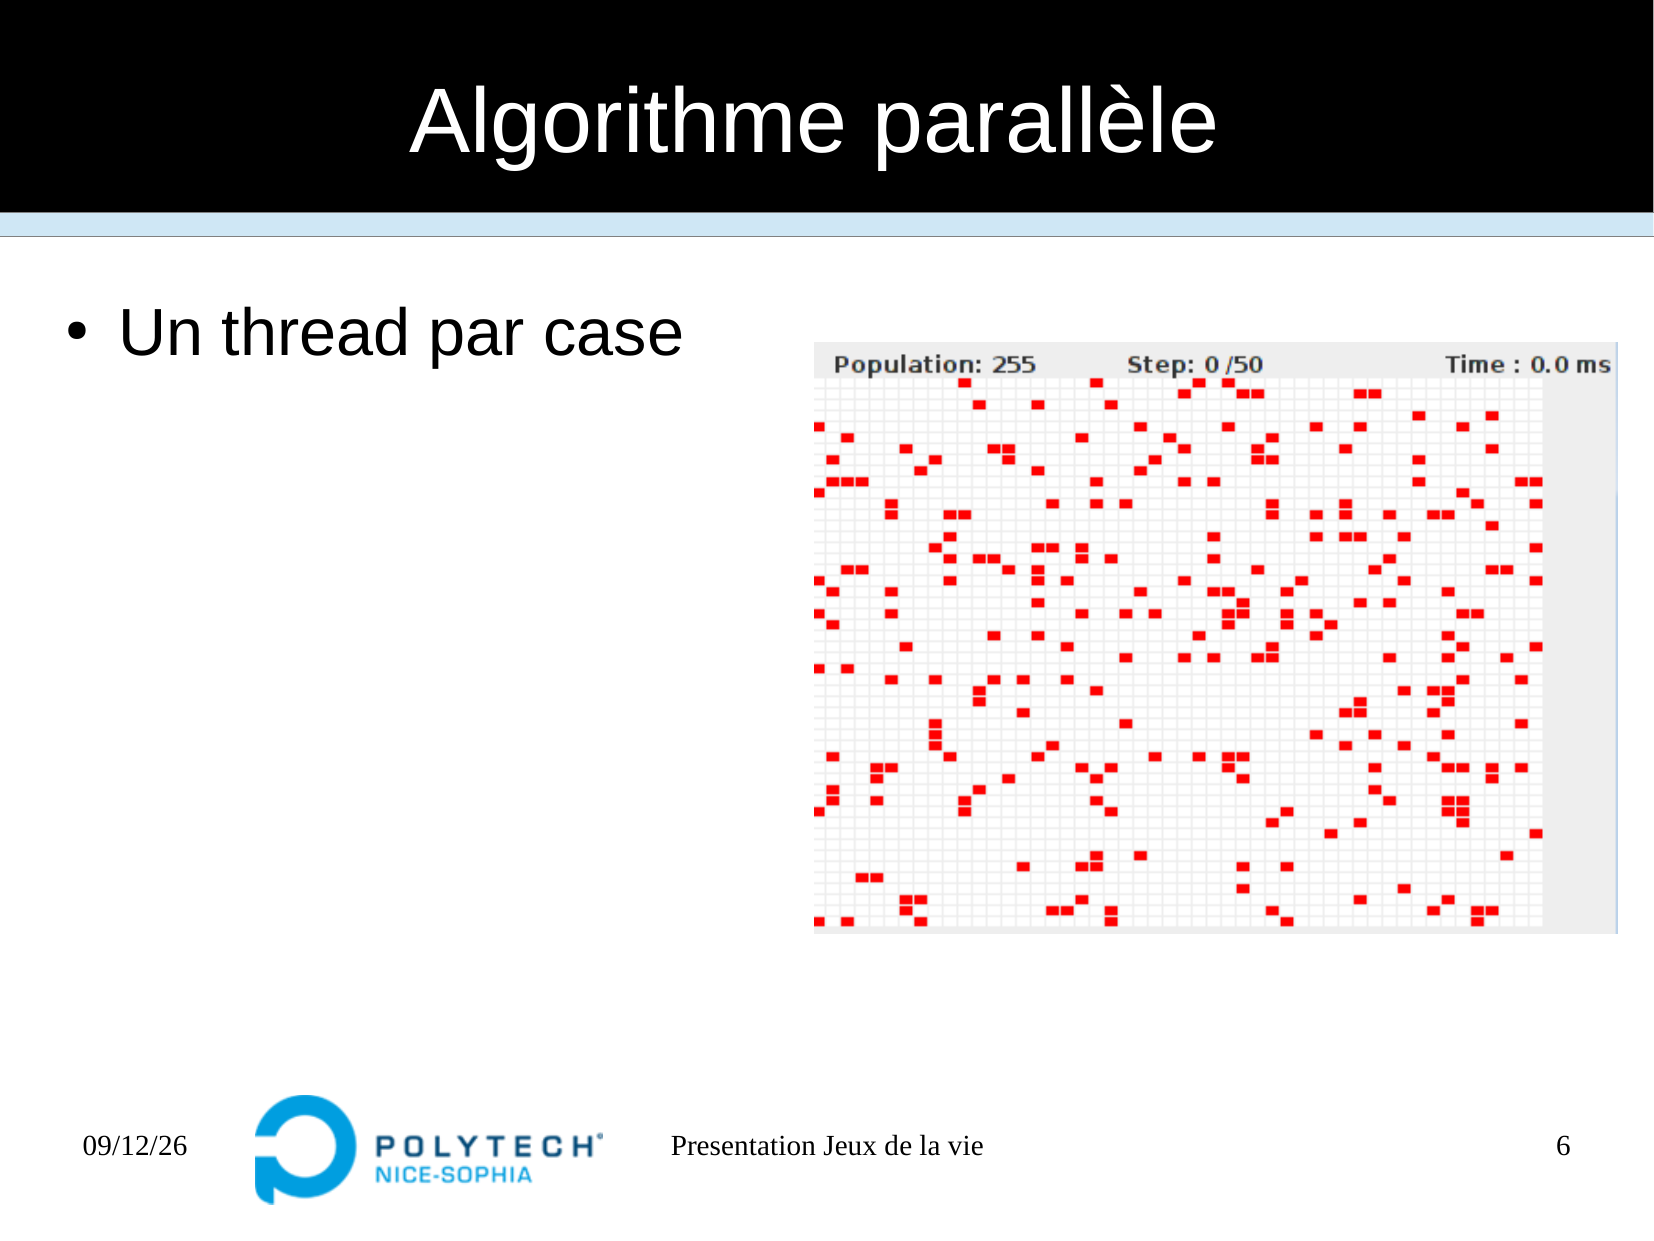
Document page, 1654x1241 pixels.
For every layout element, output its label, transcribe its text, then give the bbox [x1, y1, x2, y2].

text_box [0, 0, 1654, 237]
title Algorithme parallèle [70, 17, 1560, 212]
list Un thread par case [47, 295, 780, 1040]
picture [255, 1095, 603, 1205]
picture [814, 342, 1618, 934]
picture [255, 1095, 336, 1178]
